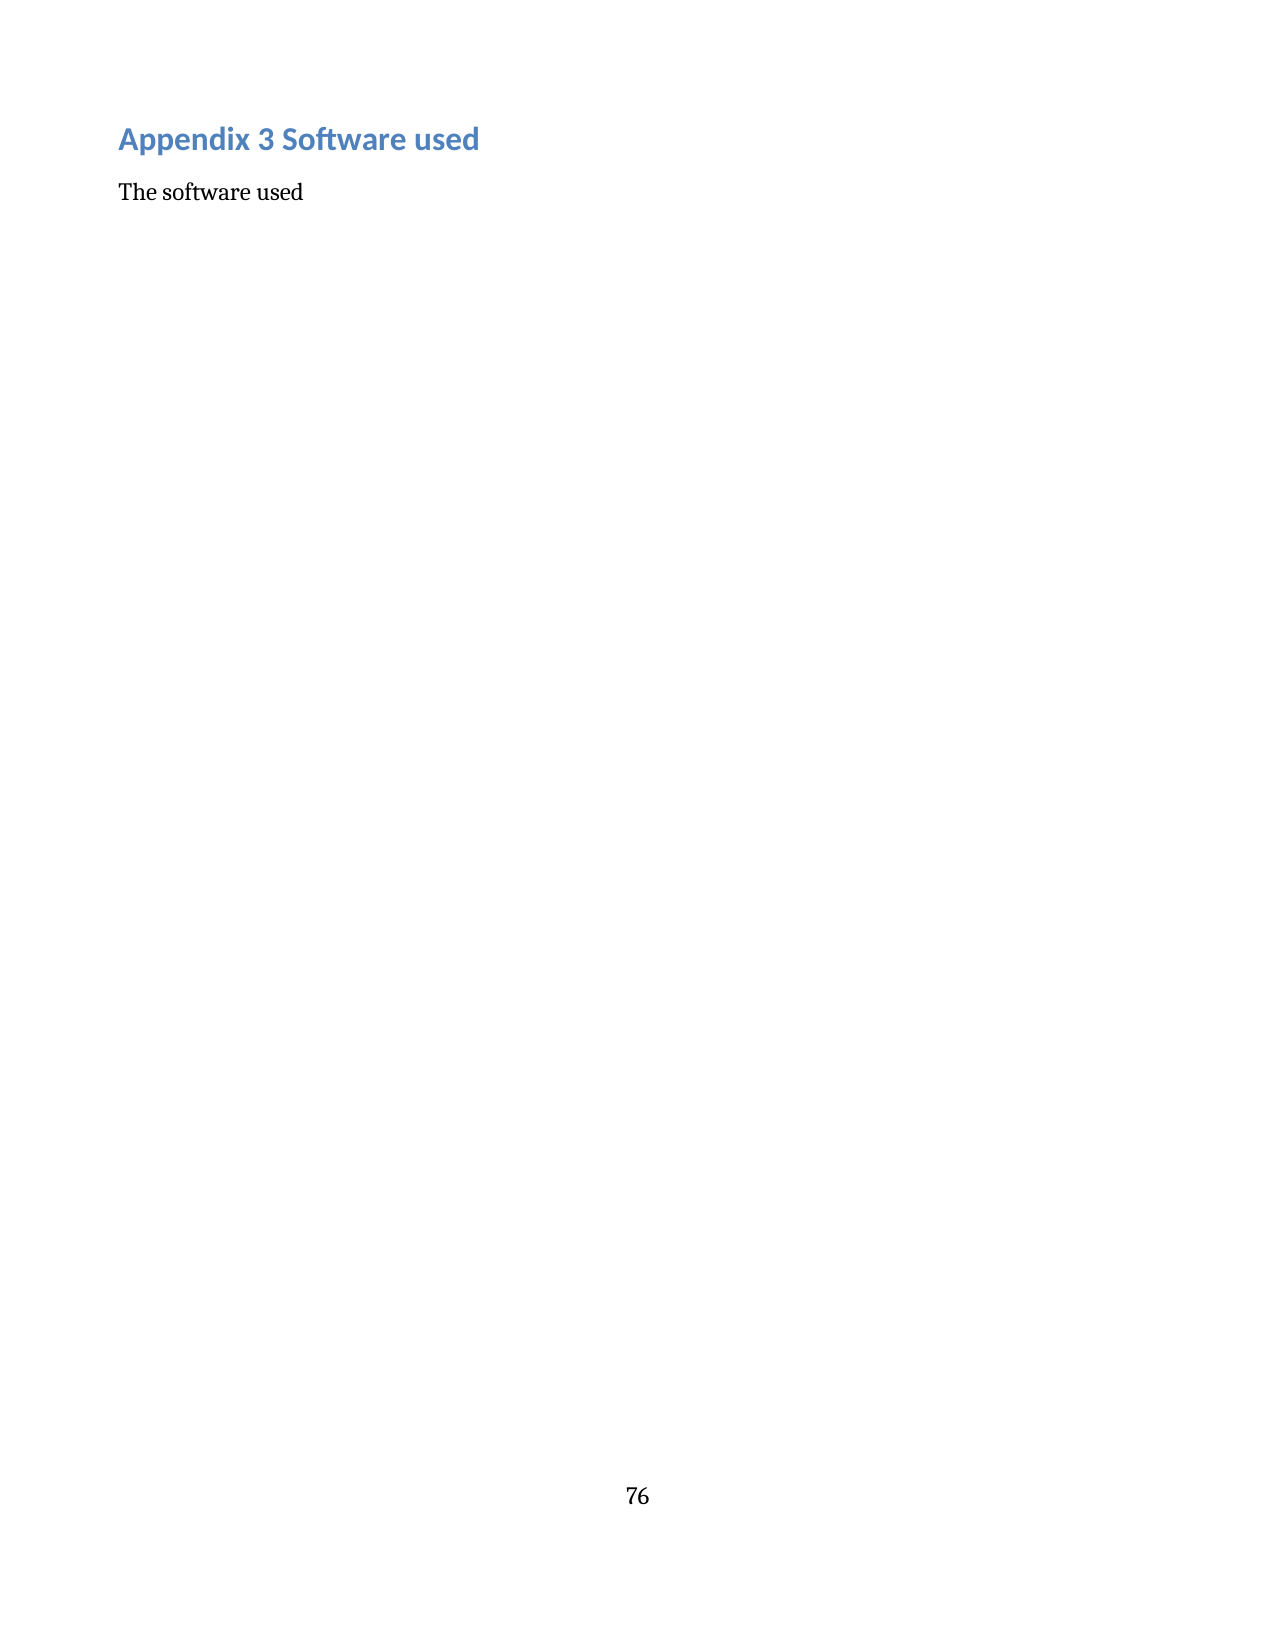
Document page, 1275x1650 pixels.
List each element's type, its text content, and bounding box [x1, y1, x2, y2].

text The software used [118, 178, 1157, 206]
subtitle Appendix 3 Software used [118, 118, 1157, 159]
